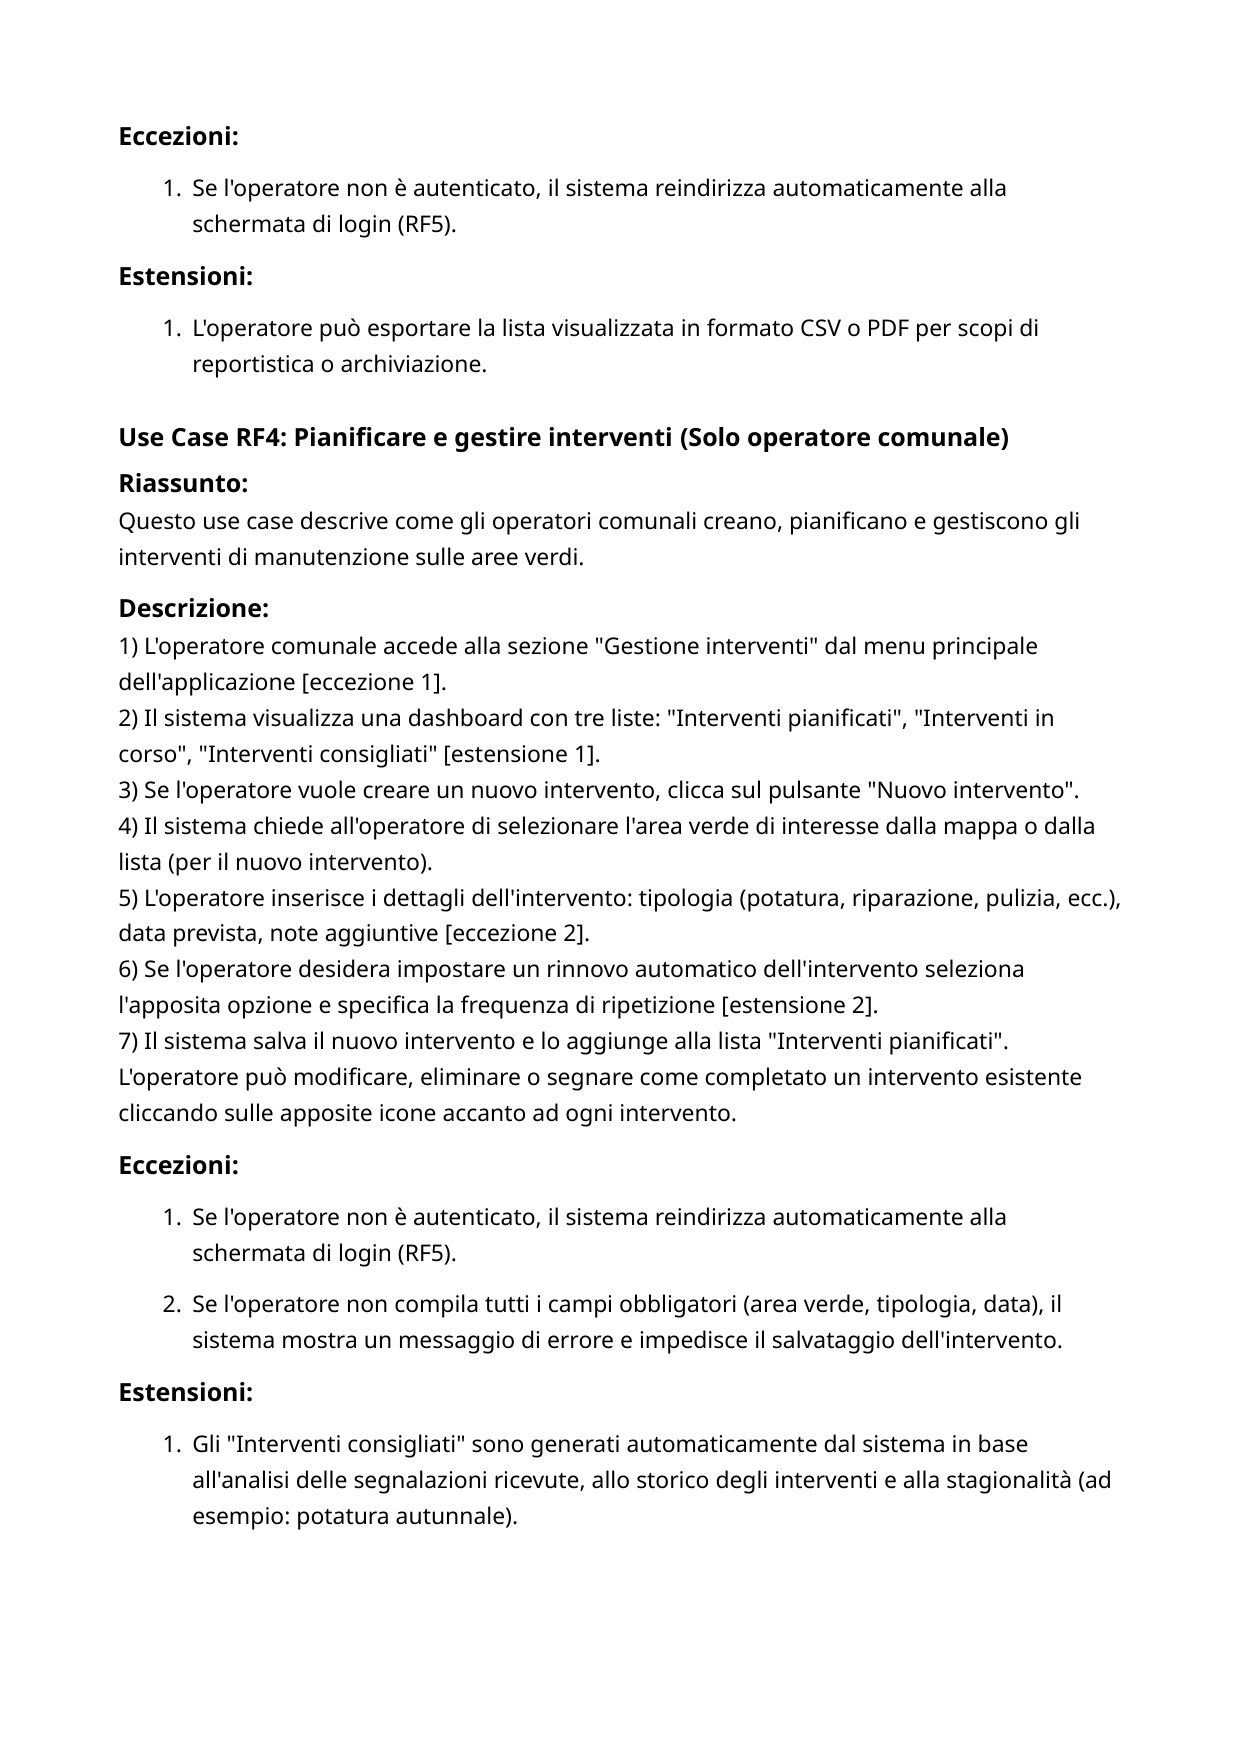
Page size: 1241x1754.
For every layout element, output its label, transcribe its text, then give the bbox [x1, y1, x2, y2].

list Gli "Interventi consigliati" sono generati automaticamente dal sistema in base all'analisi delle segnalazioni ricevute, allo storico degli interventi e alla stagionalità (ad esempio: potatura autunnale). [162, 1428, 1122, 1531]
list Se l'operatore non è autenticato, il sistema reindirizza automaticamente alla schermata di login (RF5). [162, 1201, 1122, 1268]
text Estensioni: [118, 1374, 1122, 1408]
text Riassunto: Questo use case descrive come gli operatori comunali creano, pianificano e gestiscono gli interventi di manutenzione sulle aree verdi. [118, 466, 1122, 572]
text Eccezioni: [118, 1148, 1122, 1182]
list Se l'operatore non compila tutti i campi obbligatori (area verde, tipologia, data), il sistema mostra un messaggio di errore e impedisce il salvataggio dell'intervento. [162, 1288, 1122, 1355]
list Se l'operatore non è autenticato, il sistema reindirizza automaticamente alla schermata di login (RF5). [162, 172, 1122, 239]
subtitle Use Case RF4: Pianificare e gestire interventi (Solo operatore comunale) [118, 419, 1122, 453]
list L'operatore può esportare la lista visualizzata in formato CSV o PDF per scopi di reportistica o archiviazione. [162, 312, 1122, 379]
text Descrizione: 1) L'operatore comunale accede alla sezione "Gestione interventi" dal menu principale dell'applicazione [eccezione 1]. 2) Il sistema visualizza una dashboard con tre liste: "Interventi pianificati", "Interventi in corso", "Interventi consigliati" [estensione 1]. 3) Se l'operatore vuole creare un nuovo intervento, clicca sul pulsante "Nuovo intervento". 4) Il sistema chiede all'operatore di selezionare l'area verde di interesse dalla mappa o dalla lista (per il nuovo intervento). 5) L'operatore inserisce i dettagli dell'intervento: tipologia (potatura, riparazione, pulizia, ecc.), data prevista, note aggiuntive [eccezione 2]. 6) Se l'operatore desidera impostare un rinnovo automatico dell'intervento seleziona l'apposita opzione e specifica la frequenza di ripetizione [estensione 2]. 7) Il sistema salva il nuovo intervento e lo aggiunge alla lista "Interventi pianificati". L'operatore può modificare, eliminare o segnare come completato un intervento esistente cliccando sulle apposite icone accanto ad ogni intervento. [118, 591, 1122, 1128]
text Eccezioni: [118, 118, 1122, 152]
text Estensioni: [118, 258, 1122, 292]
